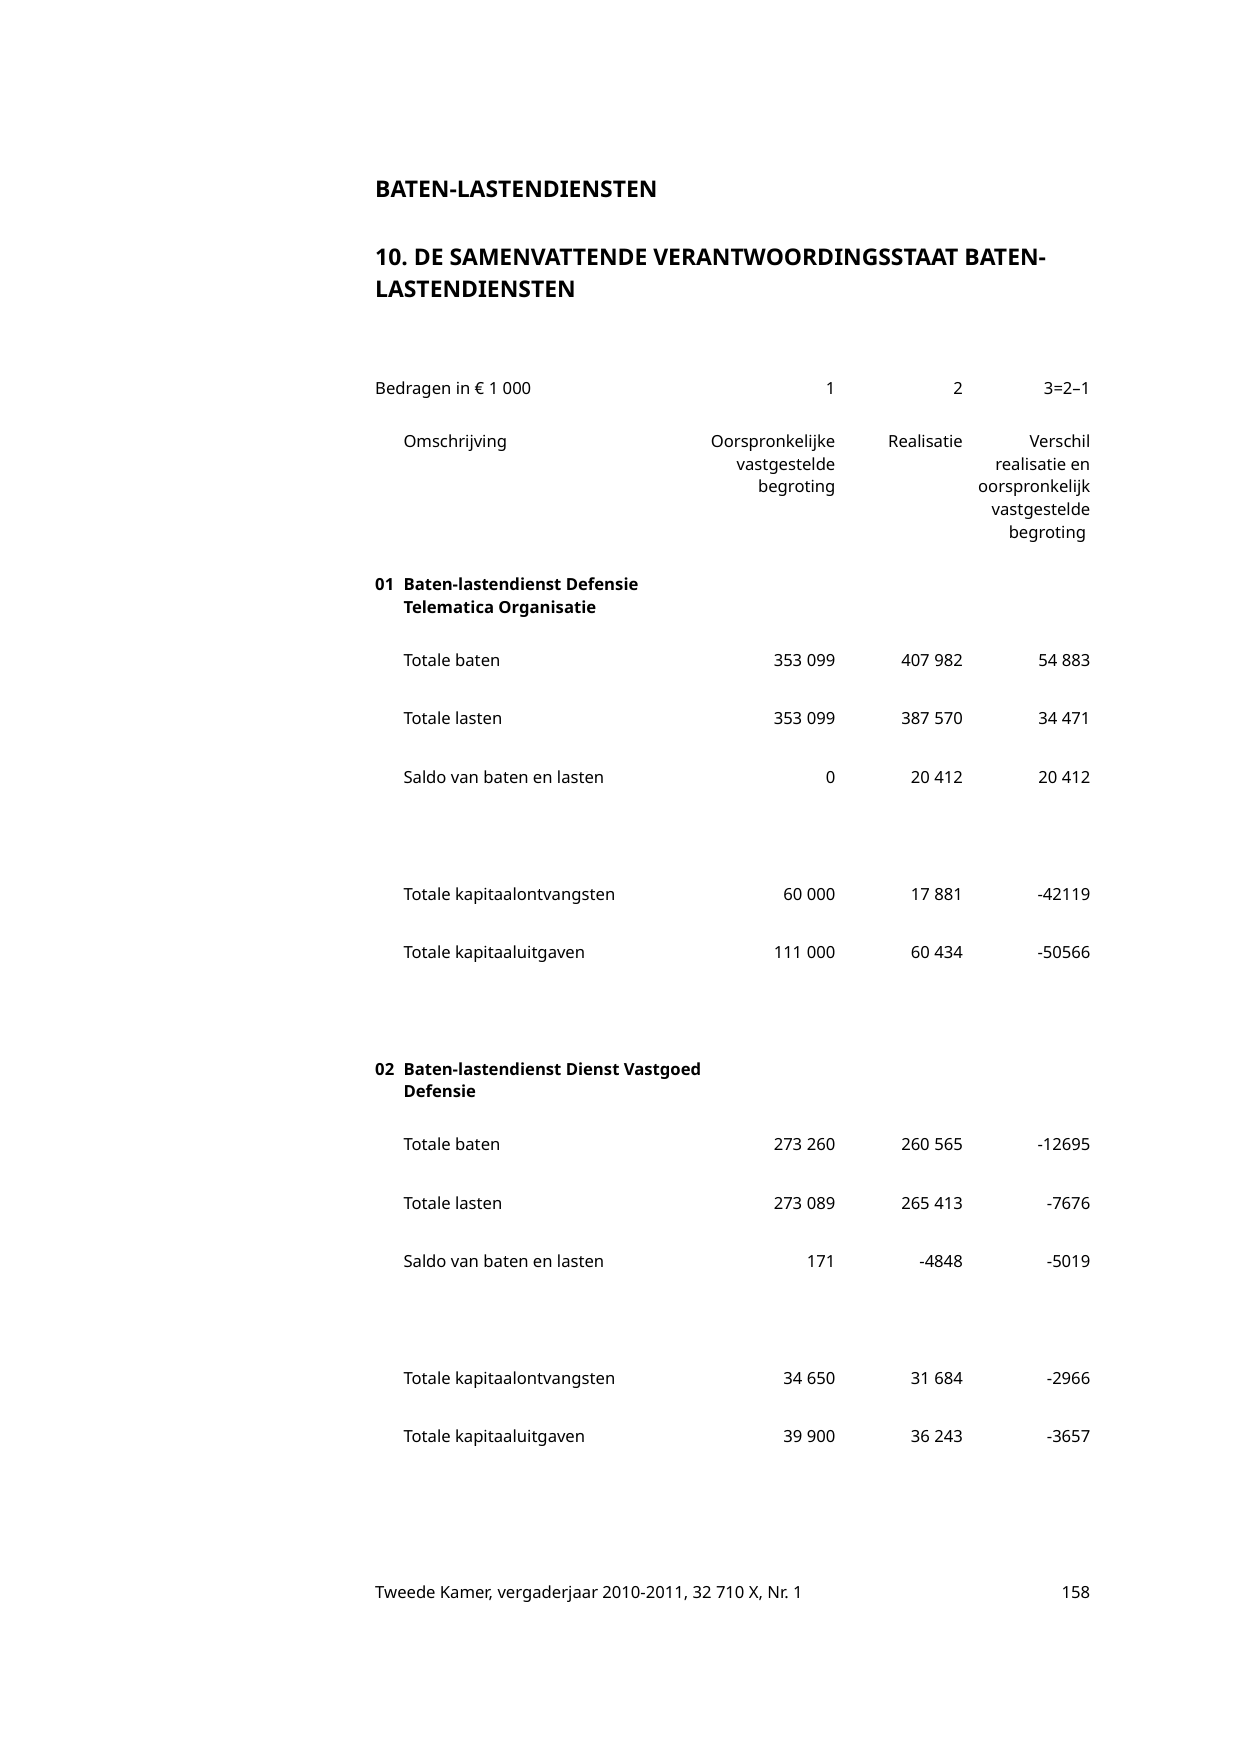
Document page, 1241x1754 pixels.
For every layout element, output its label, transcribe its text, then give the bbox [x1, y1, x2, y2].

table_cell Saldo van baten en lasten [403, 1250, 708, 1308]
table_header Bedragen in € 1 000 [375, 377, 708, 429]
table_cell [708, 1308, 835, 1367]
table_cell -7676 [963, 1191, 1090, 1250]
table_cell Totale baten [403, 1133, 708, 1191]
table_cell [375, 707, 403, 765]
table_cell 20 412 [835, 765, 963, 824]
table_cell -5019 [963, 1250, 1090, 1308]
table_cell Totale lasten [403, 707, 708, 765]
table_cell 01 [375, 573, 403, 648]
table_cell 60 434 [835, 941, 963, 999]
subtitle BATEN-LASTENDIENSTEN [375, 172, 1090, 204]
table_cell [375, 1250, 403, 1308]
table_cell 54 883 [963, 648, 1090, 707]
table_cell Oorspronkelijke vastgestelde begroting [708, 429, 835, 573]
table_cell Omschrijving [403, 429, 708, 573]
table_cell 353 099 [708, 707, 835, 765]
table_cell [963, 824, 1090, 882]
table_cell [375, 429, 403, 573]
table_cell Totale kapitaalontvangsten [403, 882, 708, 941]
table_cell Baten-lastendienst Dienst Vastgoed Defensie [403, 1058, 708, 1133]
table_cell [375, 1191, 403, 1250]
table_header 1 [708, 377, 835, 429]
table_cell [375, 1133, 403, 1191]
table_cell Saldo van baten en lasten [403, 765, 708, 824]
table_cell 353 099 [708, 648, 835, 707]
table_cell [963, 999, 1090, 1057]
table_cell [375, 1425, 403, 1483]
table_cell [708, 999, 835, 1057]
table_cell Totale kapitaaluitgaven [403, 941, 708, 999]
table_cell [835, 573, 963, 648]
table_cell Totale kapitaalontvangsten [403, 1367, 708, 1425]
table_cell Baten-lastendienst Defensie Telematica Organisatie [403, 573, 708, 648]
table_cell [835, 824, 963, 882]
table_cell [708, 1058, 835, 1133]
table_cell [375, 824, 403, 882]
subtitle 10. DE SAMENVATTENDE VERANTWOORDINGSSTAAT BATEN-LASTENDIENSTEN [375, 241, 1090, 304]
table_cell [835, 1308, 963, 1367]
table_cell [835, 999, 963, 1057]
table_cell [403, 999, 708, 1057]
table_cell Totale lasten [403, 1191, 708, 1250]
table_cell [375, 941, 403, 999]
table_cell [963, 1058, 1090, 1133]
table_cell -12695 [963, 1133, 1090, 1191]
table_cell 36 243 [835, 1425, 963, 1483]
table_cell 20 412 [963, 765, 1090, 824]
table_cell 02 [375, 1058, 403, 1133]
table_cell 407 982 [835, 648, 963, 707]
table_cell -2966 [963, 1367, 1090, 1425]
table_cell [375, 1308, 403, 1367]
table_cell [375, 648, 403, 707]
table_cell [403, 824, 708, 882]
table_cell 387 570 [835, 707, 963, 765]
table_cell Verschil realisatie en oorspronkelijk vastgestelde begroting [963, 429, 1090, 573]
table_cell 265 413 [835, 1191, 963, 1250]
table_cell 39 900 [708, 1425, 835, 1483]
table_cell [375, 1367, 403, 1425]
table_cell [375, 765, 403, 824]
table_cell [708, 824, 835, 882]
table_cell 273 089 [708, 1191, 835, 1250]
table_header 2 [835, 377, 963, 429]
table_cell [835, 1058, 963, 1133]
table_cell -50566 [963, 941, 1090, 999]
table_cell Realisatie [835, 429, 963, 573]
table_cell 171 [708, 1250, 835, 1308]
table_cell 0 [708, 765, 835, 824]
table_cell -3657 [963, 1425, 1090, 1483]
table_cell 31 684 [835, 1367, 963, 1425]
table_cell Totale kapitaaluitgaven [403, 1425, 708, 1483]
table_cell 34 650 [708, 1367, 835, 1425]
table_cell 34 471 [963, 707, 1090, 765]
table_cell -4848 [835, 1250, 963, 1308]
table_cell 17 881 [835, 882, 963, 941]
table_cell [375, 999, 403, 1057]
table_cell 60 000 [708, 882, 835, 941]
table_cell 260 565 [835, 1133, 963, 1191]
table_cell 273 260 [708, 1133, 835, 1191]
table_cell [963, 1308, 1090, 1367]
table_cell [963, 573, 1090, 648]
table_cell Totale baten [403, 648, 708, 707]
table_cell 111 000 [708, 941, 835, 999]
table_cell [708, 573, 835, 648]
table_cell [375, 882, 403, 941]
table_header 3=2–1 [963, 377, 1090, 429]
table_cell -42119 [963, 882, 1090, 941]
table_cell [403, 1308, 708, 1367]
